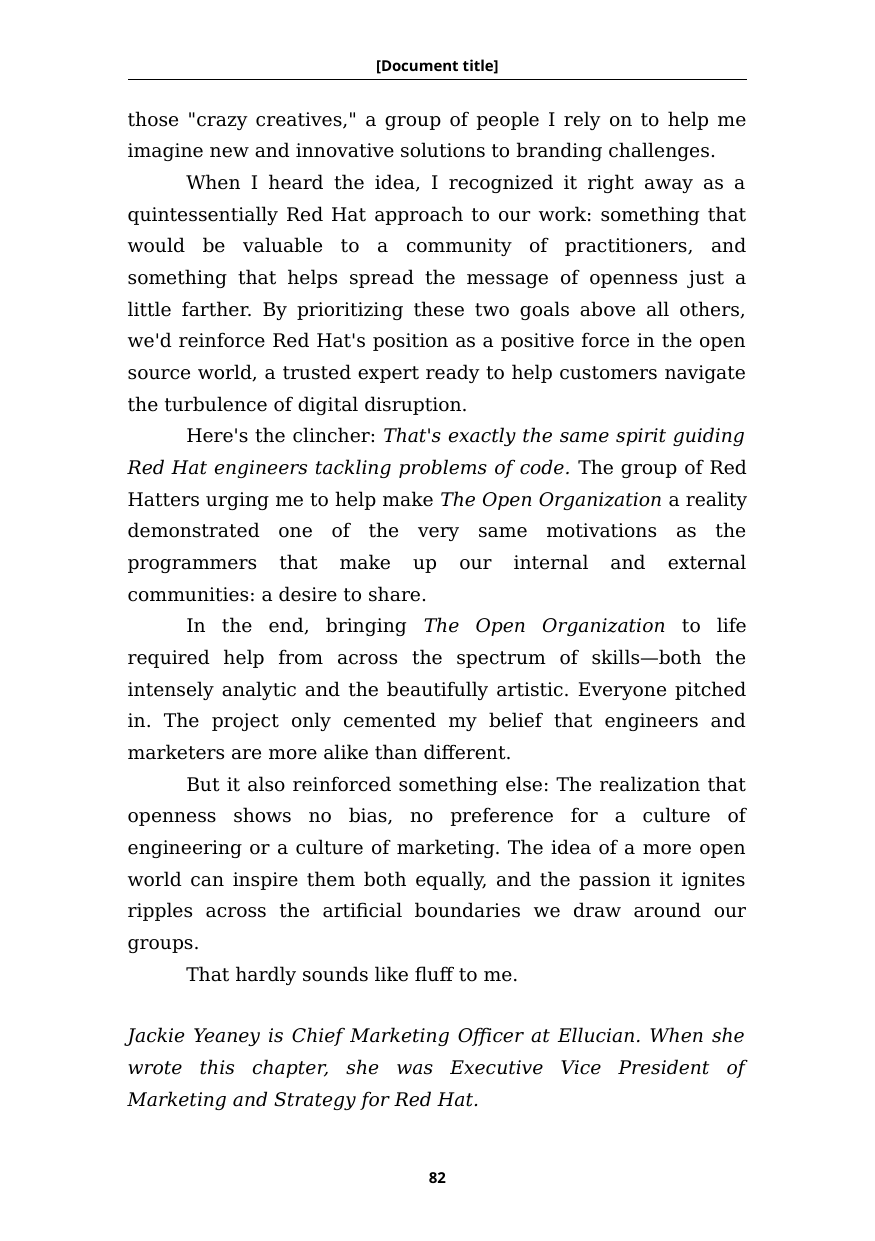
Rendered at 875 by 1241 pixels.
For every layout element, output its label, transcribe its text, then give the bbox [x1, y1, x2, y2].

text In the end, bringing The Open Organization to life required help from across the spectrum of skills—both the intensely analytic and the beautifully artistic. Everyone pitched in. The project only cemented my belief that engineers and marketers are more alike than different. [127, 615, 747, 764]
text When I heard the idea, I recognized it right away as a quintessentially Red Hat approach to our work: something that would be valuable to a community of practitioners, and something that helps spread the message of openness just a little farther. By prioritizing these two goals above all others, we'd reinforce Red Hat's position as a positive force in the open source world, a trusted expert ready to help customers navigate the turbulence of digital disruption. [127, 172, 747, 416]
text Here's the clincher: That's exactly the same spirit guiding Red Hat engineers tackling problems of code. The group of Red Hatters urging me to help make The Open Organization a reality demonstrated one of the very same motivations as the programmers that make up our internal and external communities: a desire to share. [127, 425, 747, 606]
text those "crazy creatives," a group of people I rely on to help me imagine new and innovative solutions to branding challenges. [127, 109, 747, 162]
text That hardly sounds like fluff to me. [127, 964, 747, 986]
text Jackie Yeaney is Chief Marketing Officer at Ellucian. When she wrote this chapter, she was Executive Vice President of Marketing and Strategy for Red Hat. [127, 1025, 747, 1111]
text But it also reinforced something else: The realization that openness shows no bias, no preference for a culture of engineering or a culture of marketing. The idea of a more open world can inspire them both equally, and the passion it ignites ripples across the artificial boundaries we draw around our groups. [127, 774, 747, 954]
